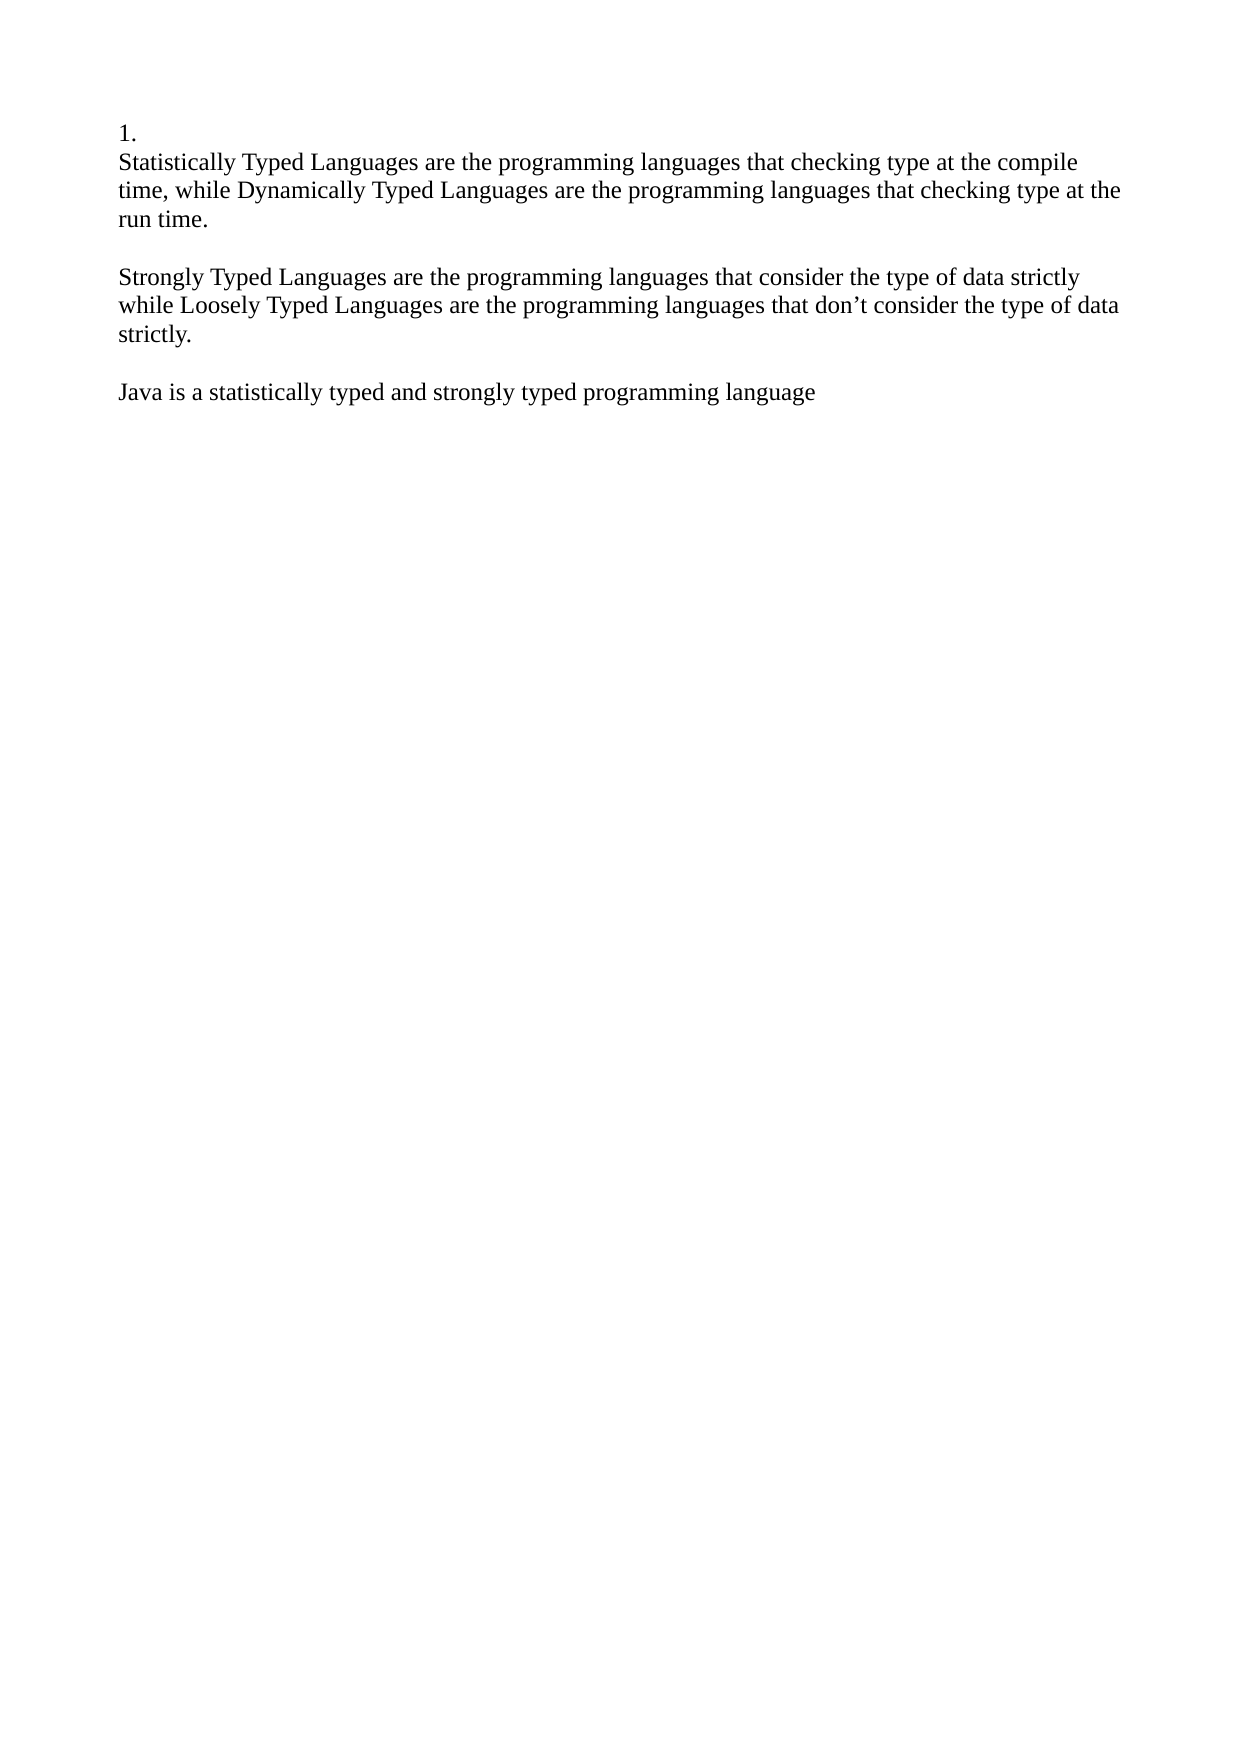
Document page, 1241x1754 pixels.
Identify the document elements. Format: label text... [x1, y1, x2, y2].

text Java is a statistically typed and strongly typed programming language [118, 377, 1122, 406]
text Strongly Typed Languages are the programming languages that consider the type of data strictly while Loosely Typed Languages are the programming languages that don’t consider the type of data strictly. [118, 262, 1122, 348]
text 1. [118, 118, 1122, 147]
text Statistically Typed Languages are the programming languages that checking type at the compile time, while Dynamically Typed Languages are the programming languages that checking type at the run time. [118, 147, 1122, 233]
